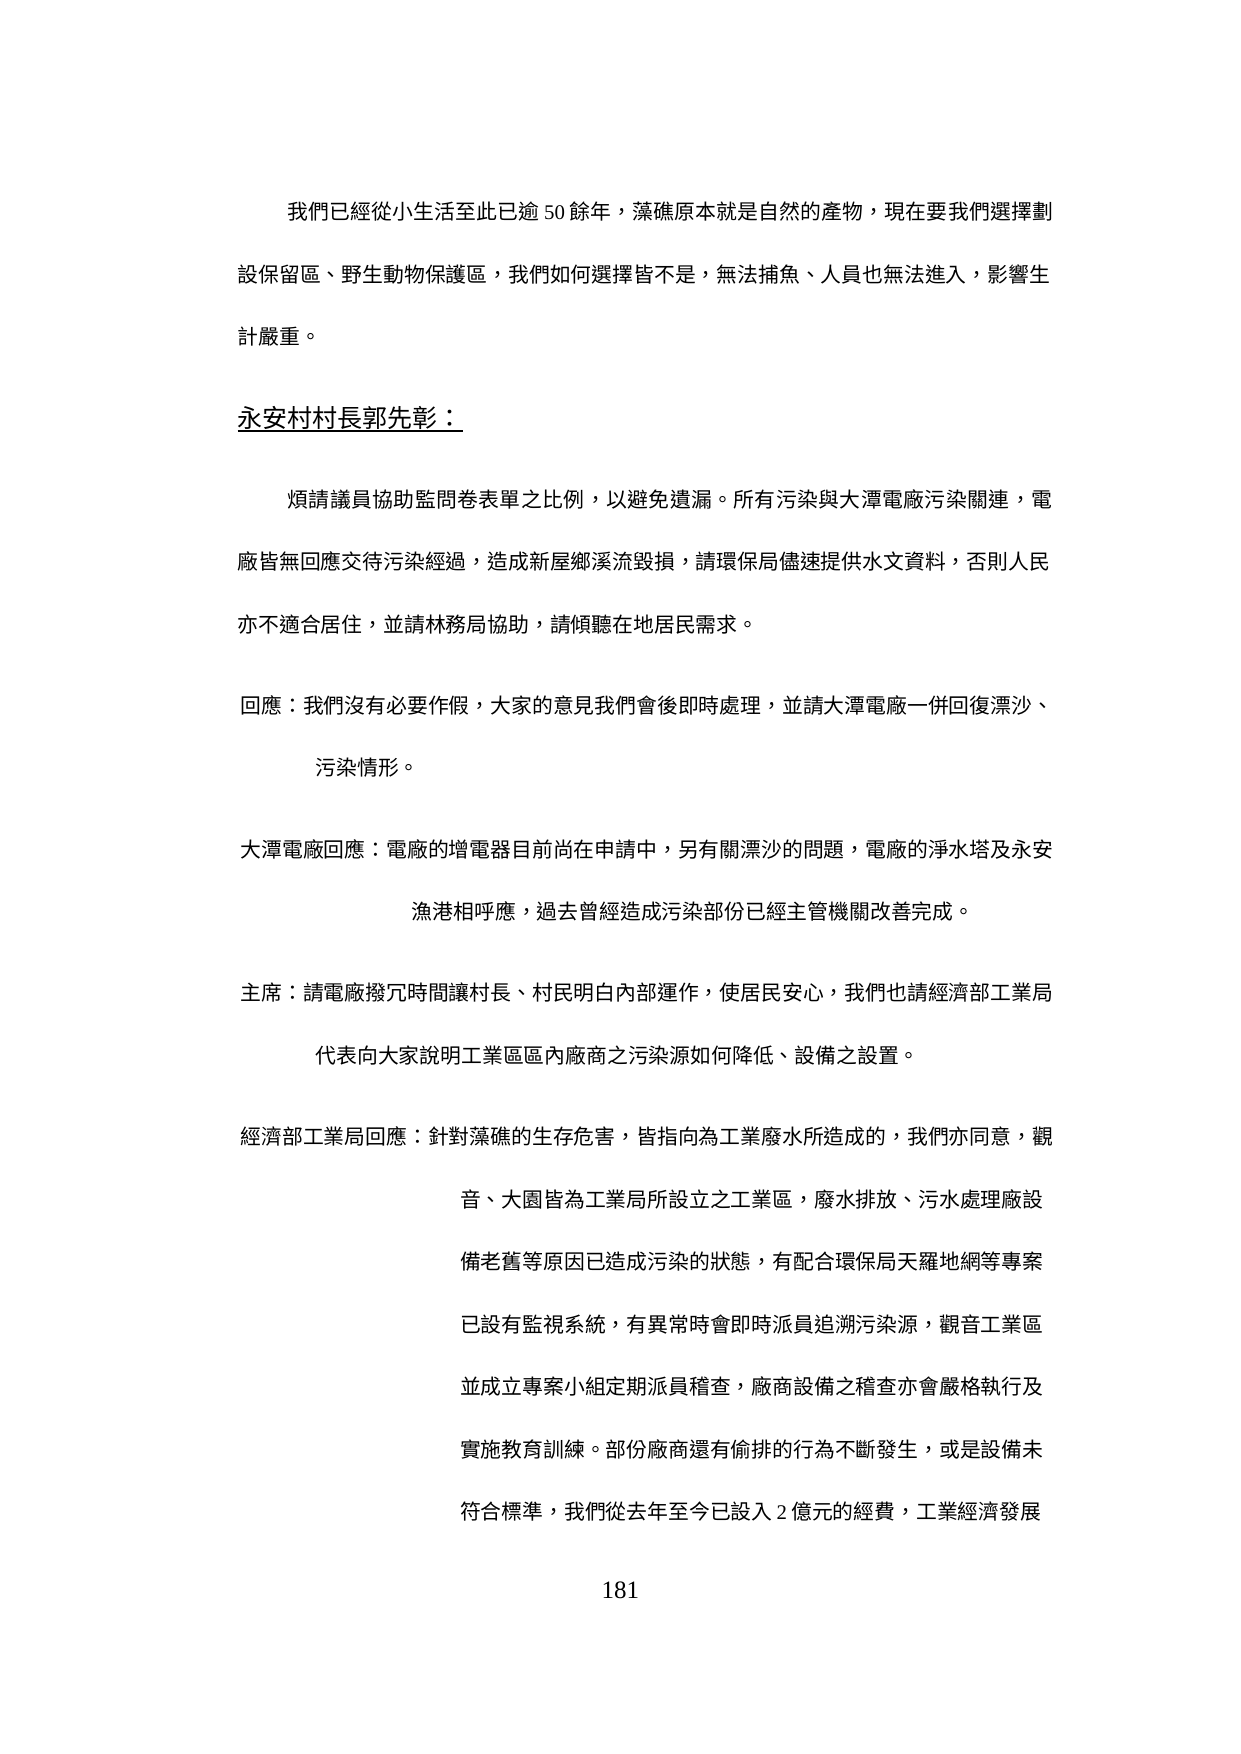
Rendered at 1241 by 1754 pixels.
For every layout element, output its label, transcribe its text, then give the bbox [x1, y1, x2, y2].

text 大潭電廠回應：電廠的增電器目前尚在申請中，另有關漂沙的問題，電廠的淨水塔及永安漁港相呼應，過去曾經造成污染部份已經主管機關改善完成。 [240, 806, 1053, 931]
text 主席：請電廠撥冗時間讓村長、村民明白內部運作，使居民安心，我們也請經濟部工業局代表向大家說明工業區區內廠商之污染源如何降低、設備之設置。 [240, 950, 1053, 1075]
text 永安村村長郭先彰： [237, 375, 1053, 438]
text 我們已經從小生活至此已逾50餘年，藻礁原本就是自然的產物，現在要我們選擇劃設保留區、野生動物保護區，我們如何選擇皆不是，無法捕魚、人員也無法進入，影響生計嚴重。 [237, 169, 1053, 356]
text 經濟部工業局回應：針對藻礁的生存危害，皆指向為工業廢水所造成的，我們亦同意，觀音、大園皆為工業局所設立之工業區，廢水排放、污水處理廠設備老舊等原因已造成污染的狀態，有配合環保局天羅地網等專案已設有監視系統，有異常時會即時派員追溯污染源，觀音工業區並成立專案小組定期派員稽查，廠商設備之稽查亦會嚴格執行及實施教育訓練。部份廠商還有偷排的行為不斷發生，或是設備未符合標準，我們從去年至今已設入2億元的經費，工業經濟發展 [240, 1094, 1053, 1531]
text 煩請議員協助監問卷表單之比例，以避免遺漏。所有污染與大潭電廠污染關連，電廠皆無回應交待污染經過，造成新屋鄉溪流毀損，請環保局儘速提供水文資料，否則人民亦不適合居住，並請林務局協助，請傾聽在地居民需求。 [237, 456, 1053, 644]
text 回應：我們沒有必要作假，大家的意見我們會後即時處理，並請大潭電廠一併回復漂沙、污染情形。 [240, 663, 1053, 788]
